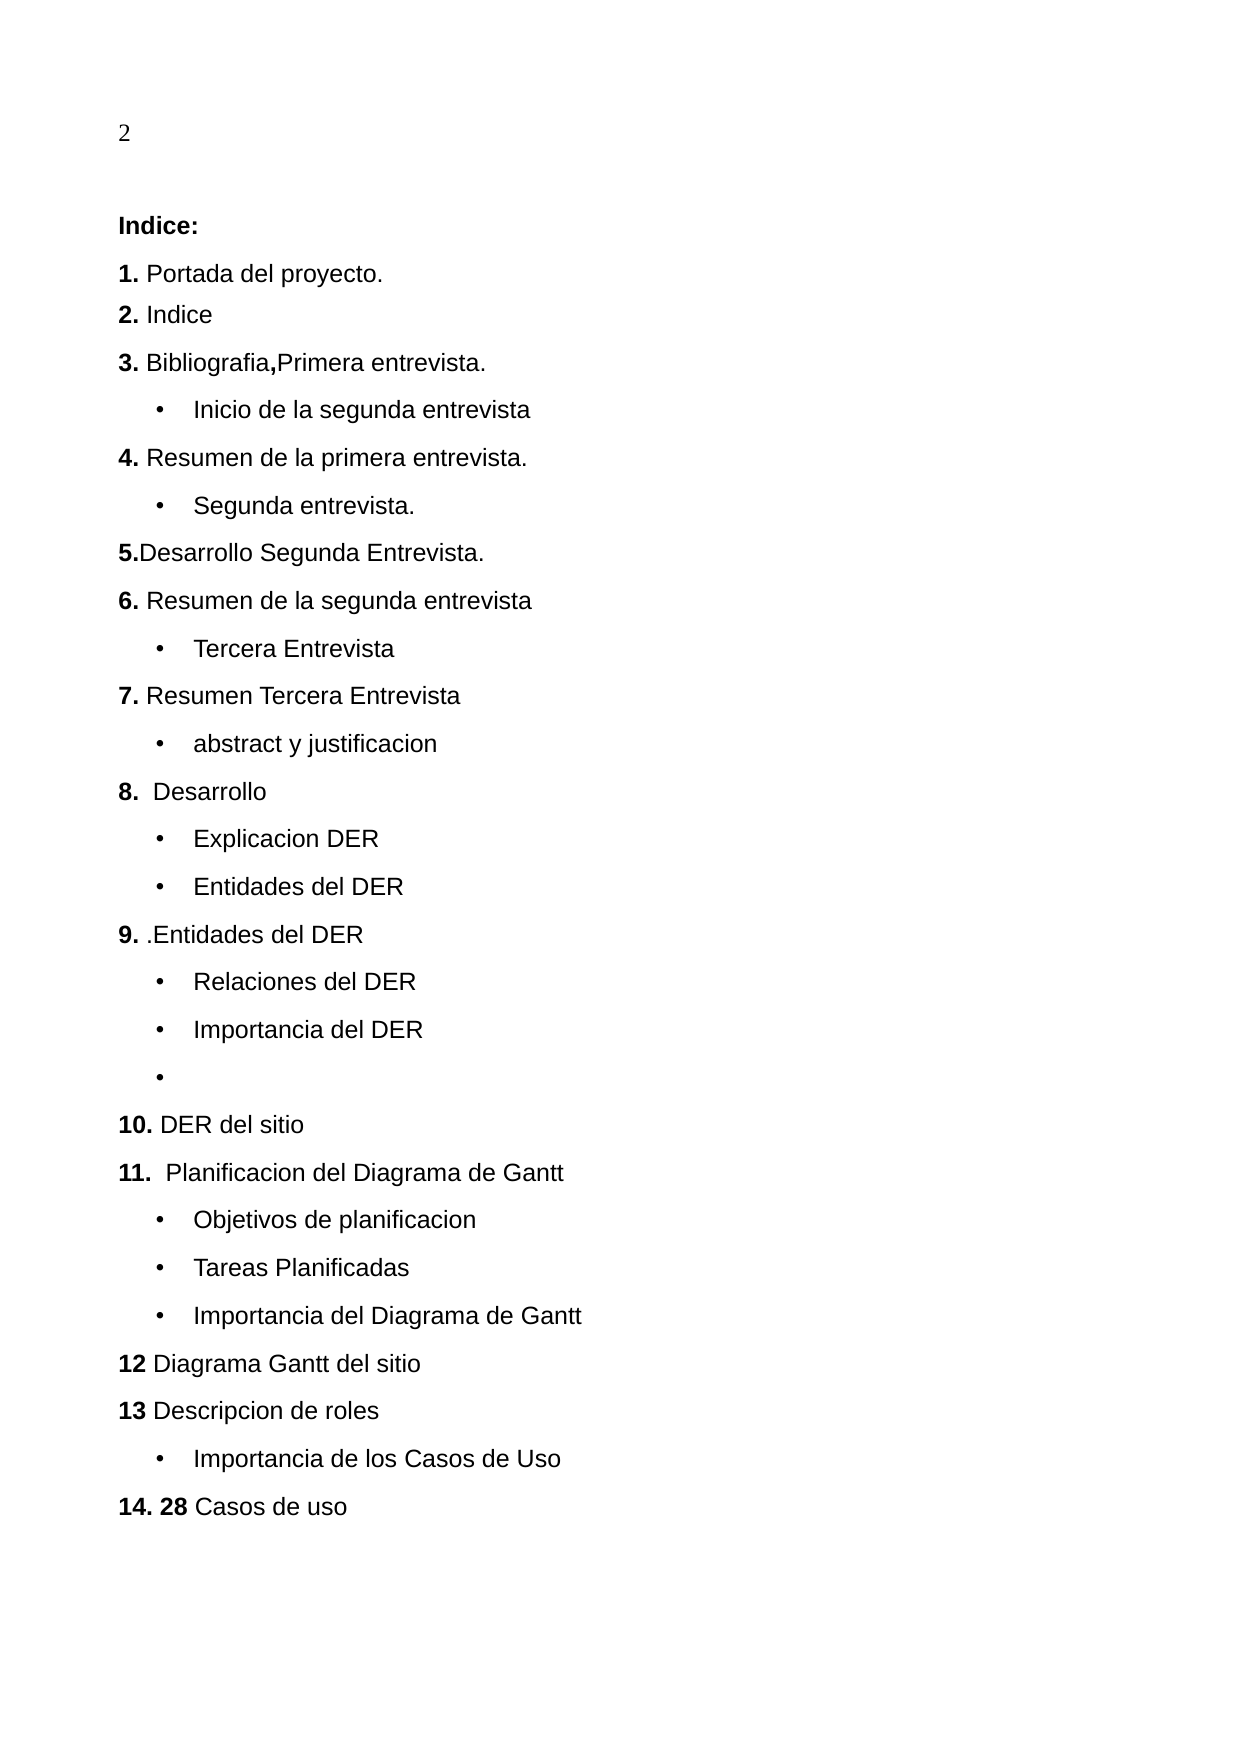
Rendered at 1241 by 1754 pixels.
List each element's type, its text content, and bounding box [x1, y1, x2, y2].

text 3. Bibliografia,Primera entrevista. [118, 348, 1122, 376]
list Tercera Entrevista [156, 633, 1122, 662]
list Importancia del Diagrama de Gantt [156, 1301, 1122, 1330]
list Importancia del DER [156, 1015, 1122, 1044]
text 7. Resumen Tercera Entrevista [118, 681, 1122, 710]
text 8. Desarrollo [118, 777, 1122, 805]
text 11. Planificacion del Diagrama de Gantt [118, 1158, 1122, 1187]
list abstract y justificacion [156, 729, 1122, 758]
text 6. Resumen de la segunda entrevista [118, 586, 1122, 615]
text 5.Desarrollo Segunda Entrevista. [118, 538, 1122, 567]
text 9. .Entidades del DER [118, 919, 1122, 948]
list Entidades del DER [156, 872, 1122, 901]
text 10. DER del sitio [118, 1110, 1122, 1139]
text 13 Descripcion de roles [118, 1396, 1122, 1425]
list Objetivos de planificacion [156, 1205, 1122, 1234]
text 14. 28 Casos de uso [118, 1491, 1122, 1520]
list Tareas Planificadas [156, 1253, 1122, 1282]
text 4. Resumen de la primera entrevista. [118, 443, 1122, 472]
list Inicio de la segunda entrevista [156, 395, 1122, 424]
text 2. Indice [118, 300, 1122, 329]
list Importancia de los Casos de Uso [156, 1444, 1122, 1473]
text 12 Diagrama Gantt del sitio [118, 1348, 1122, 1377]
list Segunda entrevista. [156, 491, 1122, 519]
subtitle Indice: [118, 211, 1122, 240]
list Relaciones del DER [156, 967, 1122, 996]
list Explicacion DER [156, 824, 1122, 853]
subtitle 1. Portada del proyecto. [118, 259, 1122, 288]
